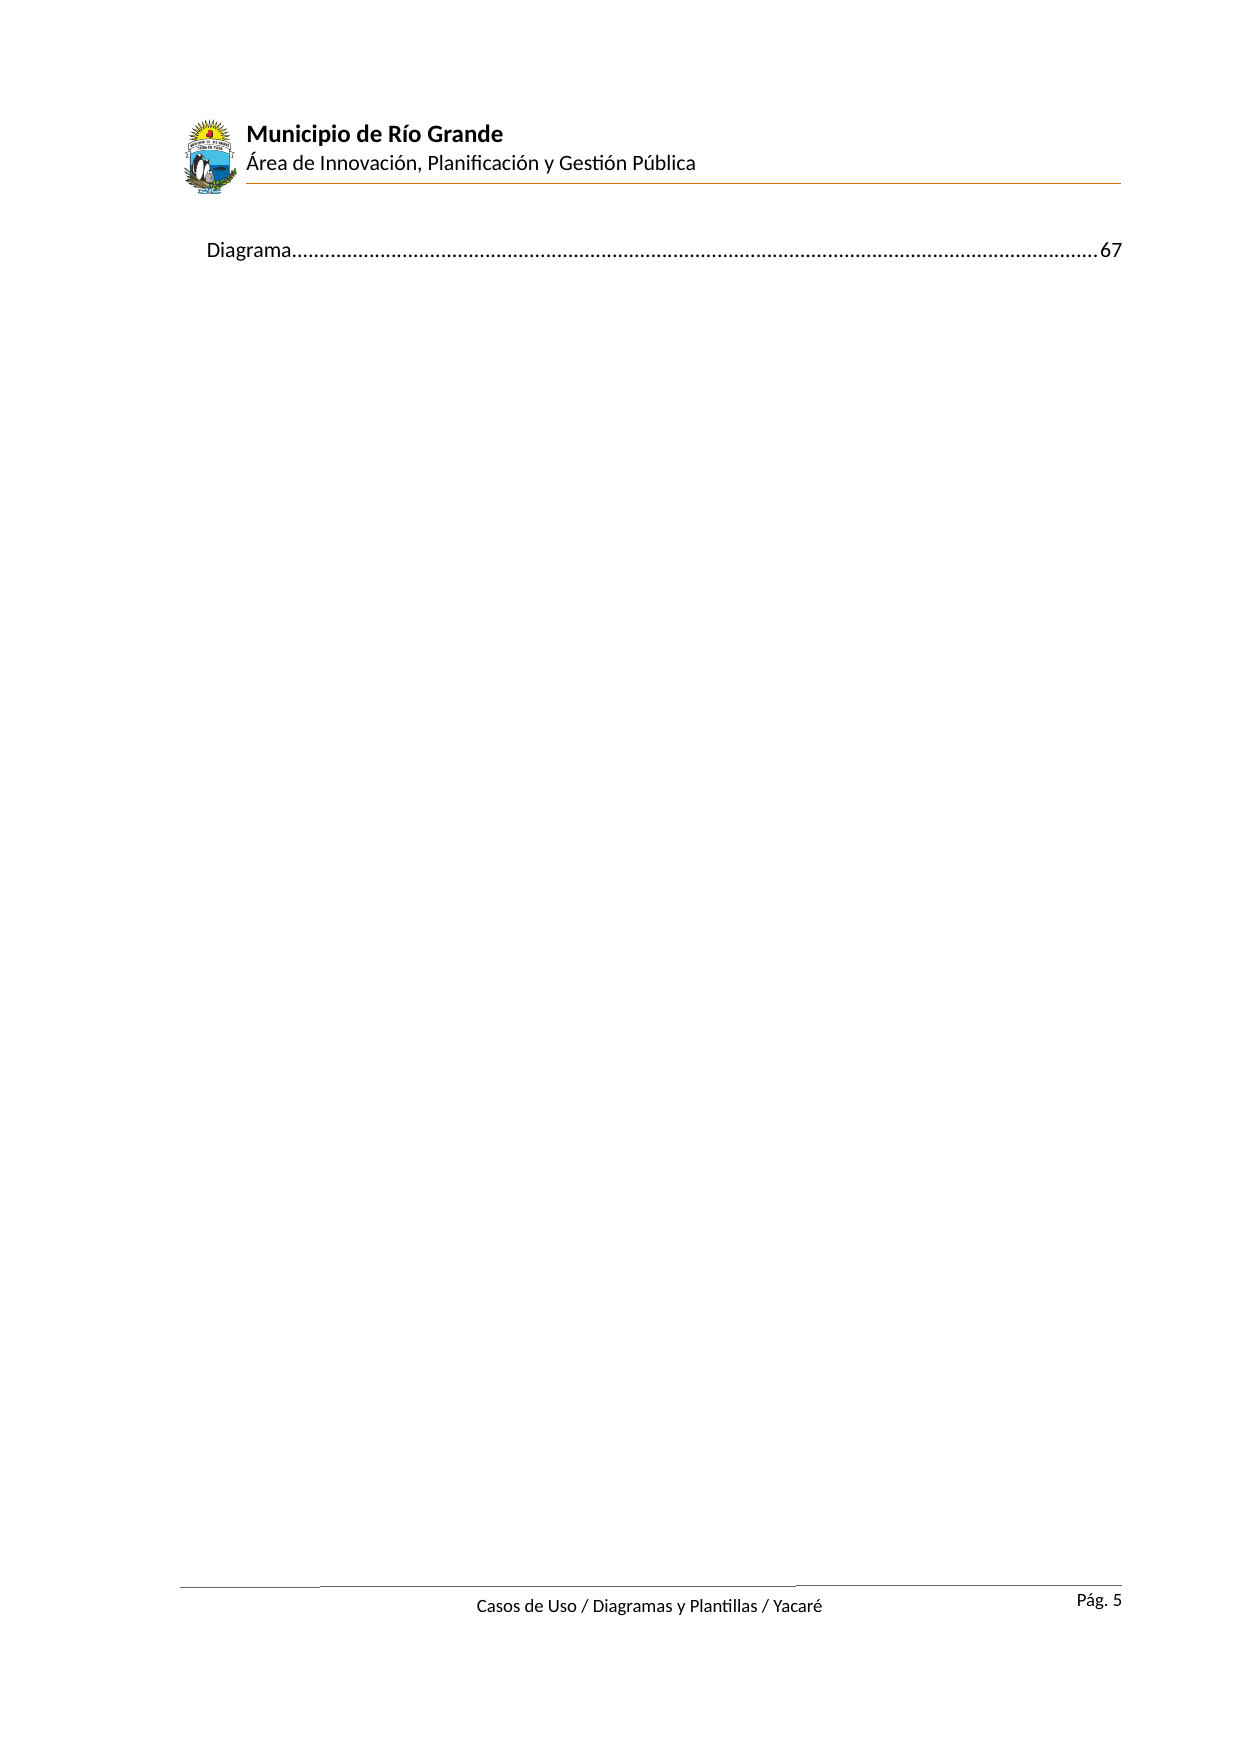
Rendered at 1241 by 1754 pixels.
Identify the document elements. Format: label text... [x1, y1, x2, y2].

text Diagrama 67 [207, 236, 1122, 263]
